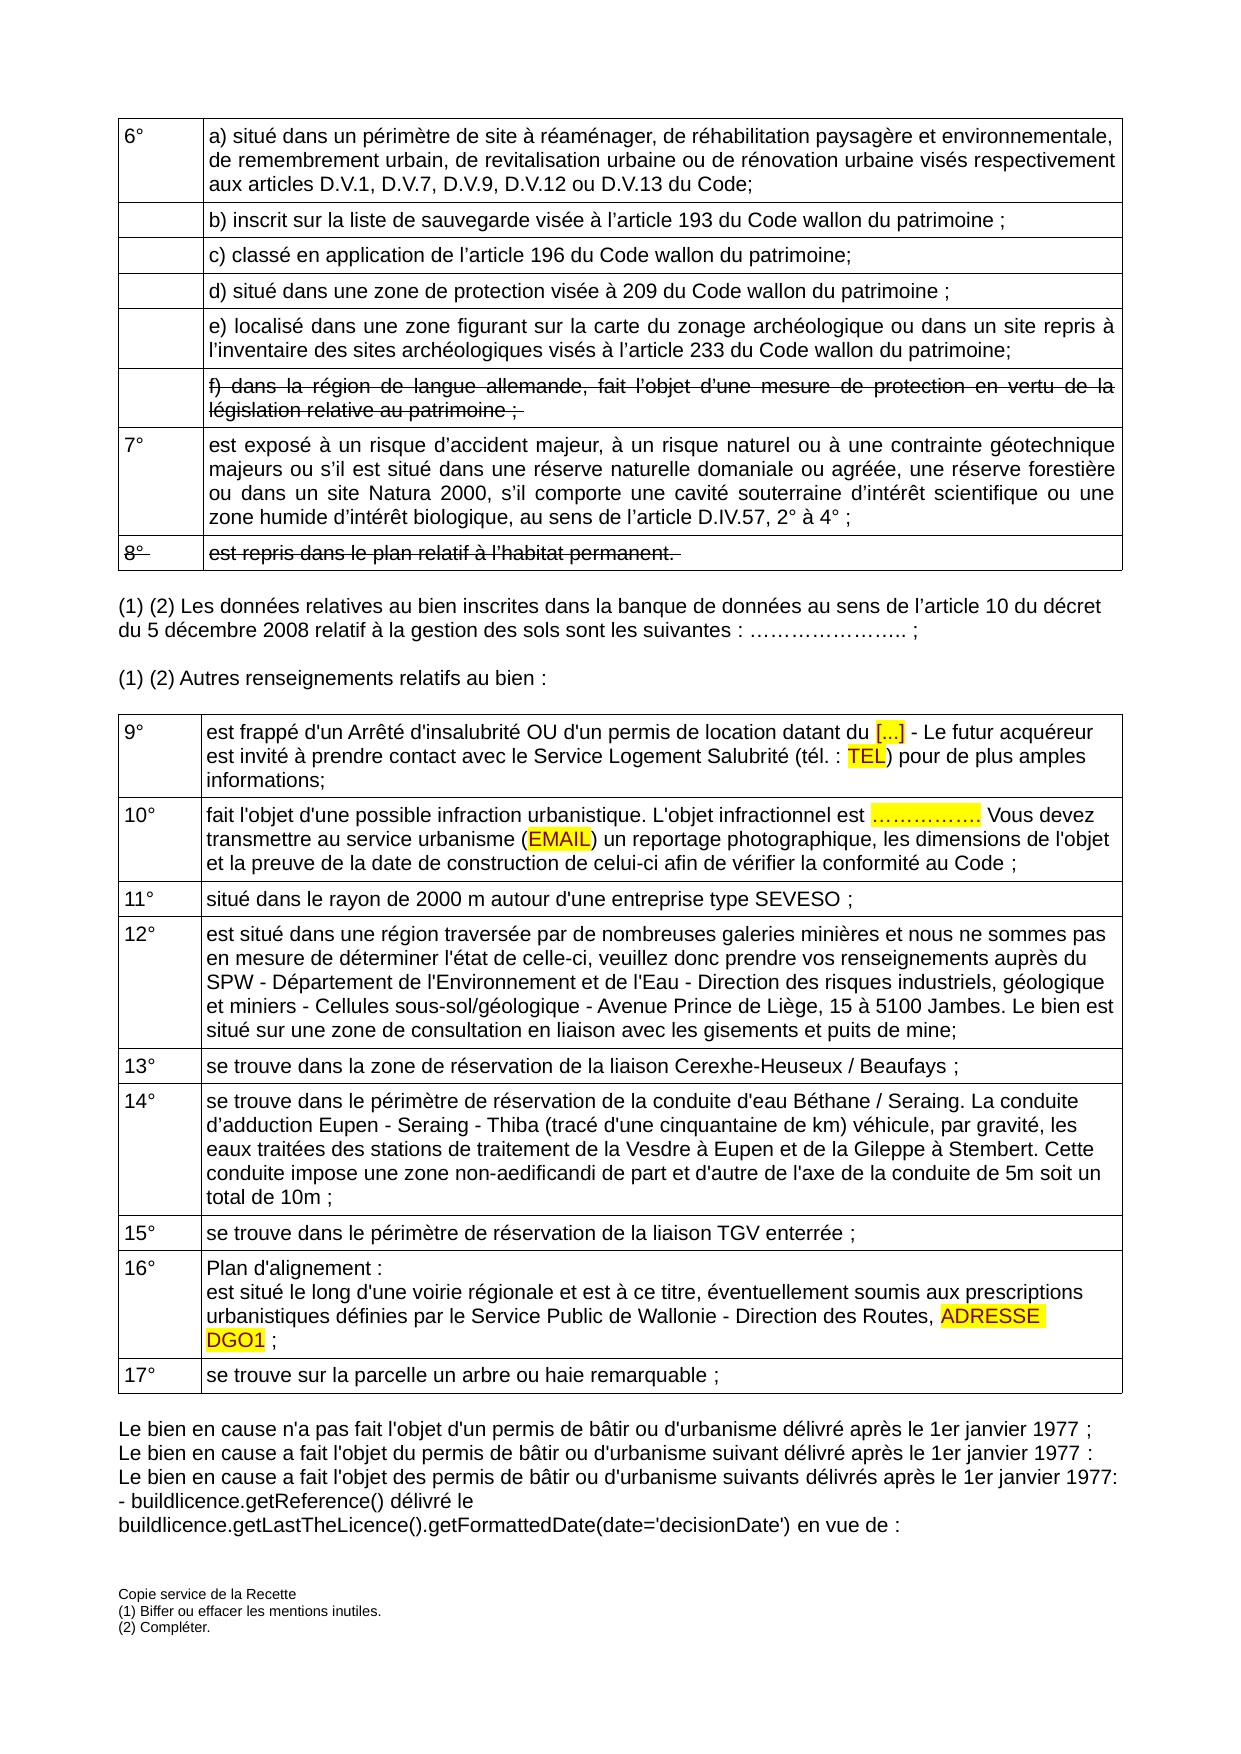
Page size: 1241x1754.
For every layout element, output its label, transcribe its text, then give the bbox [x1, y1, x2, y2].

table_cell [119, 309, 203, 368]
table_cell [119, 238, 203, 273]
text - buildlicence.getReference() délivré le buildlicence.getLastTheLicence().getFormattedDate(date='decisionDate') en vue de : [118, 1489, 1122, 1537]
text Le bien en cause a fait l'objet des permis de bâtir ou d'urbanisme suivants délivrés après le 1er janvier 1977: [118, 1465, 1122, 1489]
table_cell d) situé dans une zone de protection visée à 209 du Code wallon du patrimoine ; [204, 274, 1122, 308]
table_cell se trouve sur la parcelle un arbre ou haie remarquable ; [202, 1359, 1122, 1393]
table_cell Plan d'alignement : est situé le long d'une voirie régionale et est à ce titre, éventuellement soumis aux prescriptions urbanistiques définies par le Service Public de Wallonie - Direction des Routes, ADRESSE DGO1 ; [202, 1251, 1122, 1357]
text Le bien en cause n'a pas fait l'objet d'un permis de bâtir ou d'urbanisme délivré après le 1er janvier 1977 ; [118, 1417, 1122, 1441]
table_cell 7° [119, 428, 203, 534]
table_cell 12° [119, 917, 201, 1048]
table_cell est situé dans une région traversée par de nombreuses galeries minières et nous ne sommes pas en mesure de déterminer l'état de celle-ci, veuillez donc prendre vos renseignements auprès du SPW - Département de l'Environnement et de l'Eau - Direction des risques industriels, géologique et miniers - Cellules sous-sol/géologique - Avenue Prince de Liège, 15 à 5100 Jambes. Le bien est situé sur une zone de consultation en liaison avec les gisements et puits de mine; [202, 917, 1122, 1048]
table_cell a) situé dans un périmètre de site à réaménager, de réhabilitation paysagère et environnementale, de remembrement urbain, de revitalisation urbaine ou de rénovation urbaine visés respectivement aux articles D.V.1, D.V.7, D.V.9, D.V.12 ou D.V.13 du Code; [204, 119, 1122, 202]
table_cell 13° [119, 1049, 201, 1083]
table_cell 6° [119, 119, 203, 202]
table_cell 17° [119, 1359, 201, 1393]
table_cell fait l'objet d'une possible infraction urbanistique. L'objet infractionnel est ……………. Vous devez transmettre au service urbanisme (EMAIL) un reportage photographique, les dimensions de l'objet et la preuve de la date de construction de celui-ci afin de vérifier la conformité au Code ; [202, 798, 1122, 881]
table_cell 14° [119, 1084, 201, 1214]
table_cell c) classé en application de l’article 196 du Code wallon du patrimoine; [204, 238, 1122, 273]
text (1) (2) Les données relatives au bien inscrites dans la banque de données au sens de l’article 10 du décret du 5 décembre 2008 relatif à la gestion des sols sont les suivantes : ………………….. ; [118, 594, 1122, 642]
table_cell 8° [119, 536, 203, 570]
table_cell se trouve dans le périmètre de réservation de la conduite d'eau Béthane / Seraing. La conduite d’adduction Eupen - Seraing - Thiba (tracé d'une cinquantaine de km) véhicule, par gravité, les eaux traitées des stations de traitement de la Vesdre à Eupen et de la Gileppe à Stembert. Cette conduite impose une zone non-aedificandi de part et d'autre de l'axe de la conduite de 5m soit un total de 10m ; [202, 1084, 1122, 1214]
table_cell 15° [119, 1216, 201, 1250]
table_cell se trouve dans la zone de réservation de la liaison Cerexhe-Heuseux / Beaufays ; [202, 1049, 1122, 1083]
table_cell 11° [119, 882, 201, 916]
text (1) (2) Autres renseignements relatifs au bien : [118, 666, 1122, 690]
table_cell [119, 369, 203, 427]
table_cell [119, 274, 203, 308]
table_cell 16° [119, 1251, 201, 1357]
table_cell [119, 203, 203, 237]
table_cell e) localisé dans une zone figurant sur la carte du zonage archéologique ou dans un site repris à l’inventaire des sites archéologiques visés à l’article 233 du Code wallon du patrimoine; [204, 309, 1122, 368]
table_header 9° [119, 715, 201, 797]
table_header est frappé d'un Arrêté d'insalubrité OU d'un permis de location datant du [...] - Le futur acquéreur est invité à prendre contact avec le Service Logement Salubrité (tél. : TEL) pour de plus amples informations; [202, 715, 1122, 797]
table_cell est exposé à un risque d’accident majeur, à un risque naturel ou à une contrainte géotechnique majeurs ou s’il est situé dans une réserve naturelle domaniale ou agréée, une réserve forestière ou dans un site Natura 2000, s’il comporte une cavité souterraine d’intérêt scientifique ou une zone humide d’intérêt biologique, au sens de l’article D.IV.57, 2° à 4° ; [204, 428, 1122, 534]
table_cell est repris dans le plan relatif à l’habitat permanent. [204, 536, 1122, 570]
table_cell situé dans le rayon de 2000 m autour d'une entreprise type SEVESO ; [202, 882, 1122, 916]
table_cell 10° [119, 798, 201, 881]
table_cell se trouve dans le périmètre de réservation de la liaison TGV enterrée ; [202, 1216, 1122, 1250]
table_cell b) inscrit sur la liste de sauvegarde visée à l’article 193 du Code wallon du patrimoine ; [204, 203, 1122, 237]
table_cell f) dans la région de langue allemande, fait l’objet d’une mesure de protection en vertu de la législation relative au patrimoine ; [204, 369, 1122, 427]
text Le bien en cause a fait l'objet du permis de bâtir ou d'urbanisme suivant délivré après le 1er janvier 1977 : [118, 1441, 1122, 1465]
